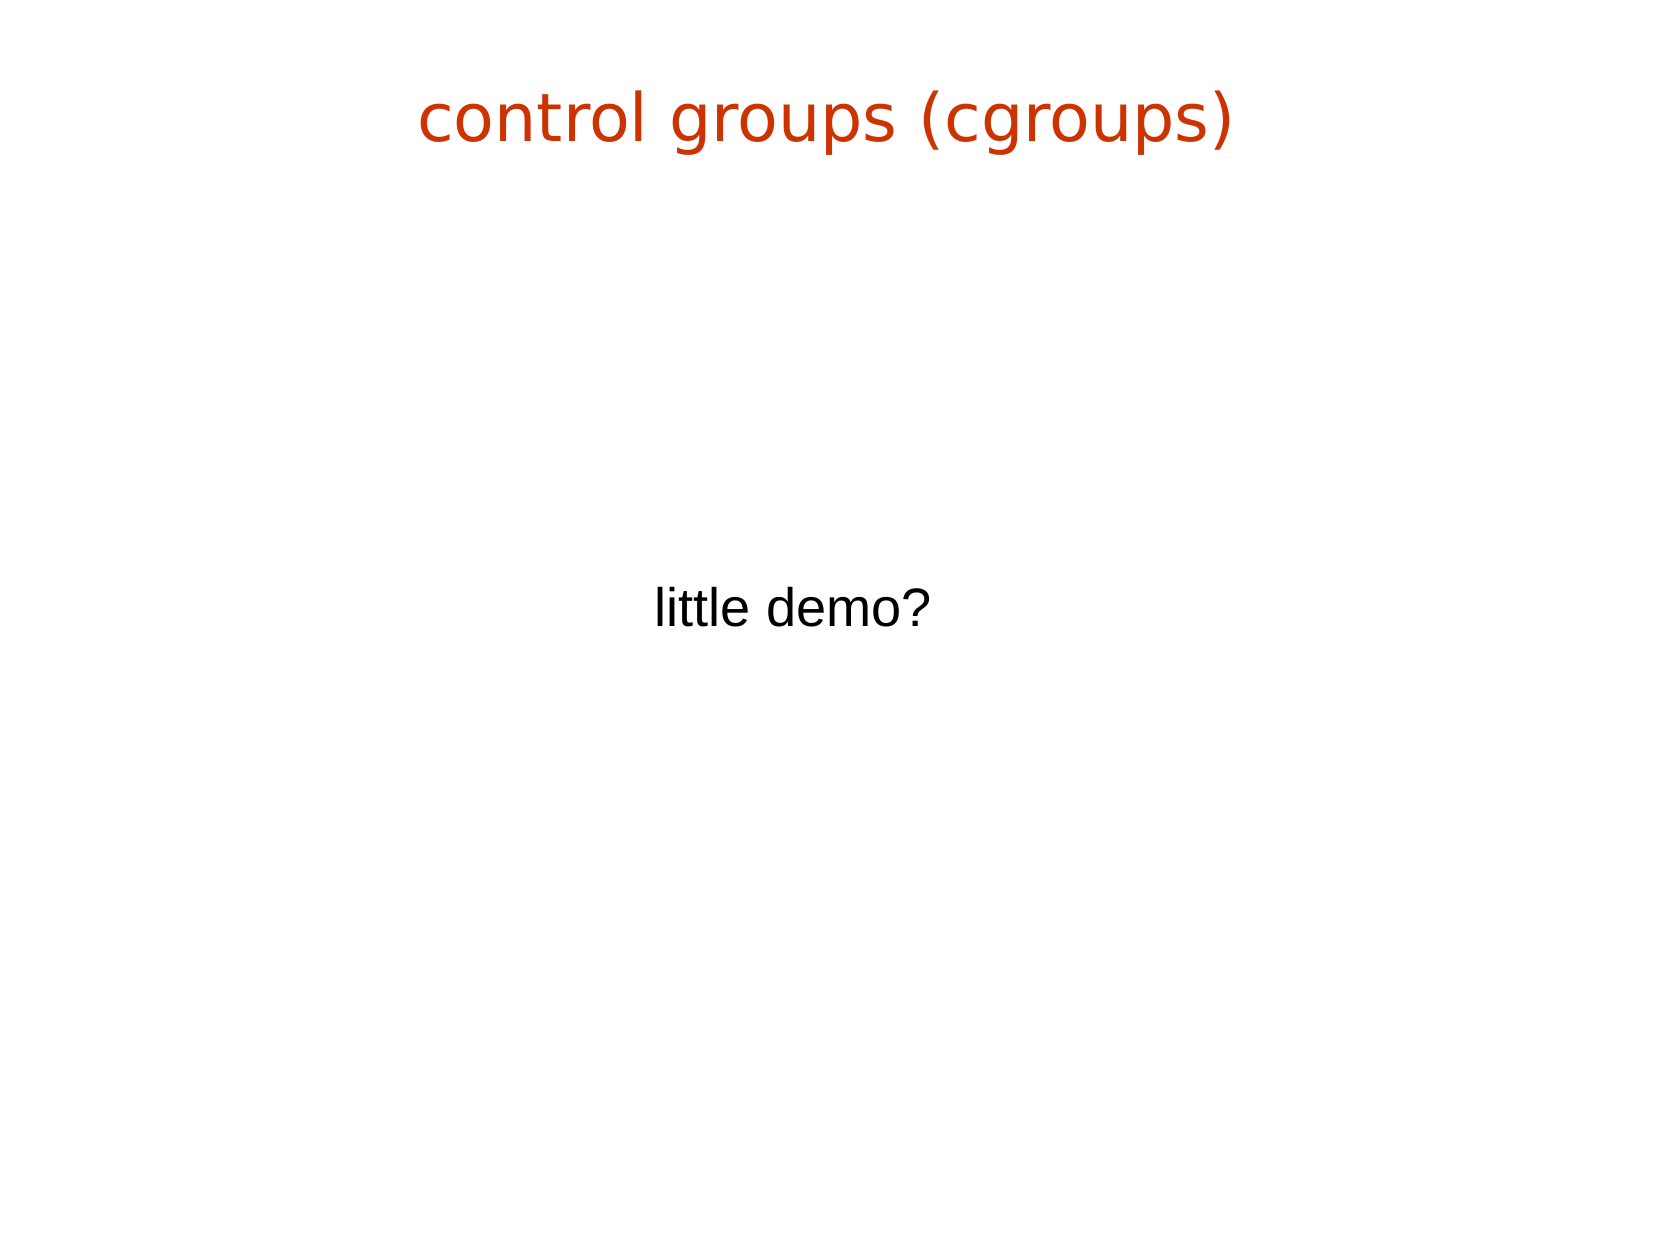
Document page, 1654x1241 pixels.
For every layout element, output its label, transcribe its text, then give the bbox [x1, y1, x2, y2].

text_box control groups (cgroups) [402, 72, 1252, 166]
text_box little demo? [640, 540, 1014, 632]
